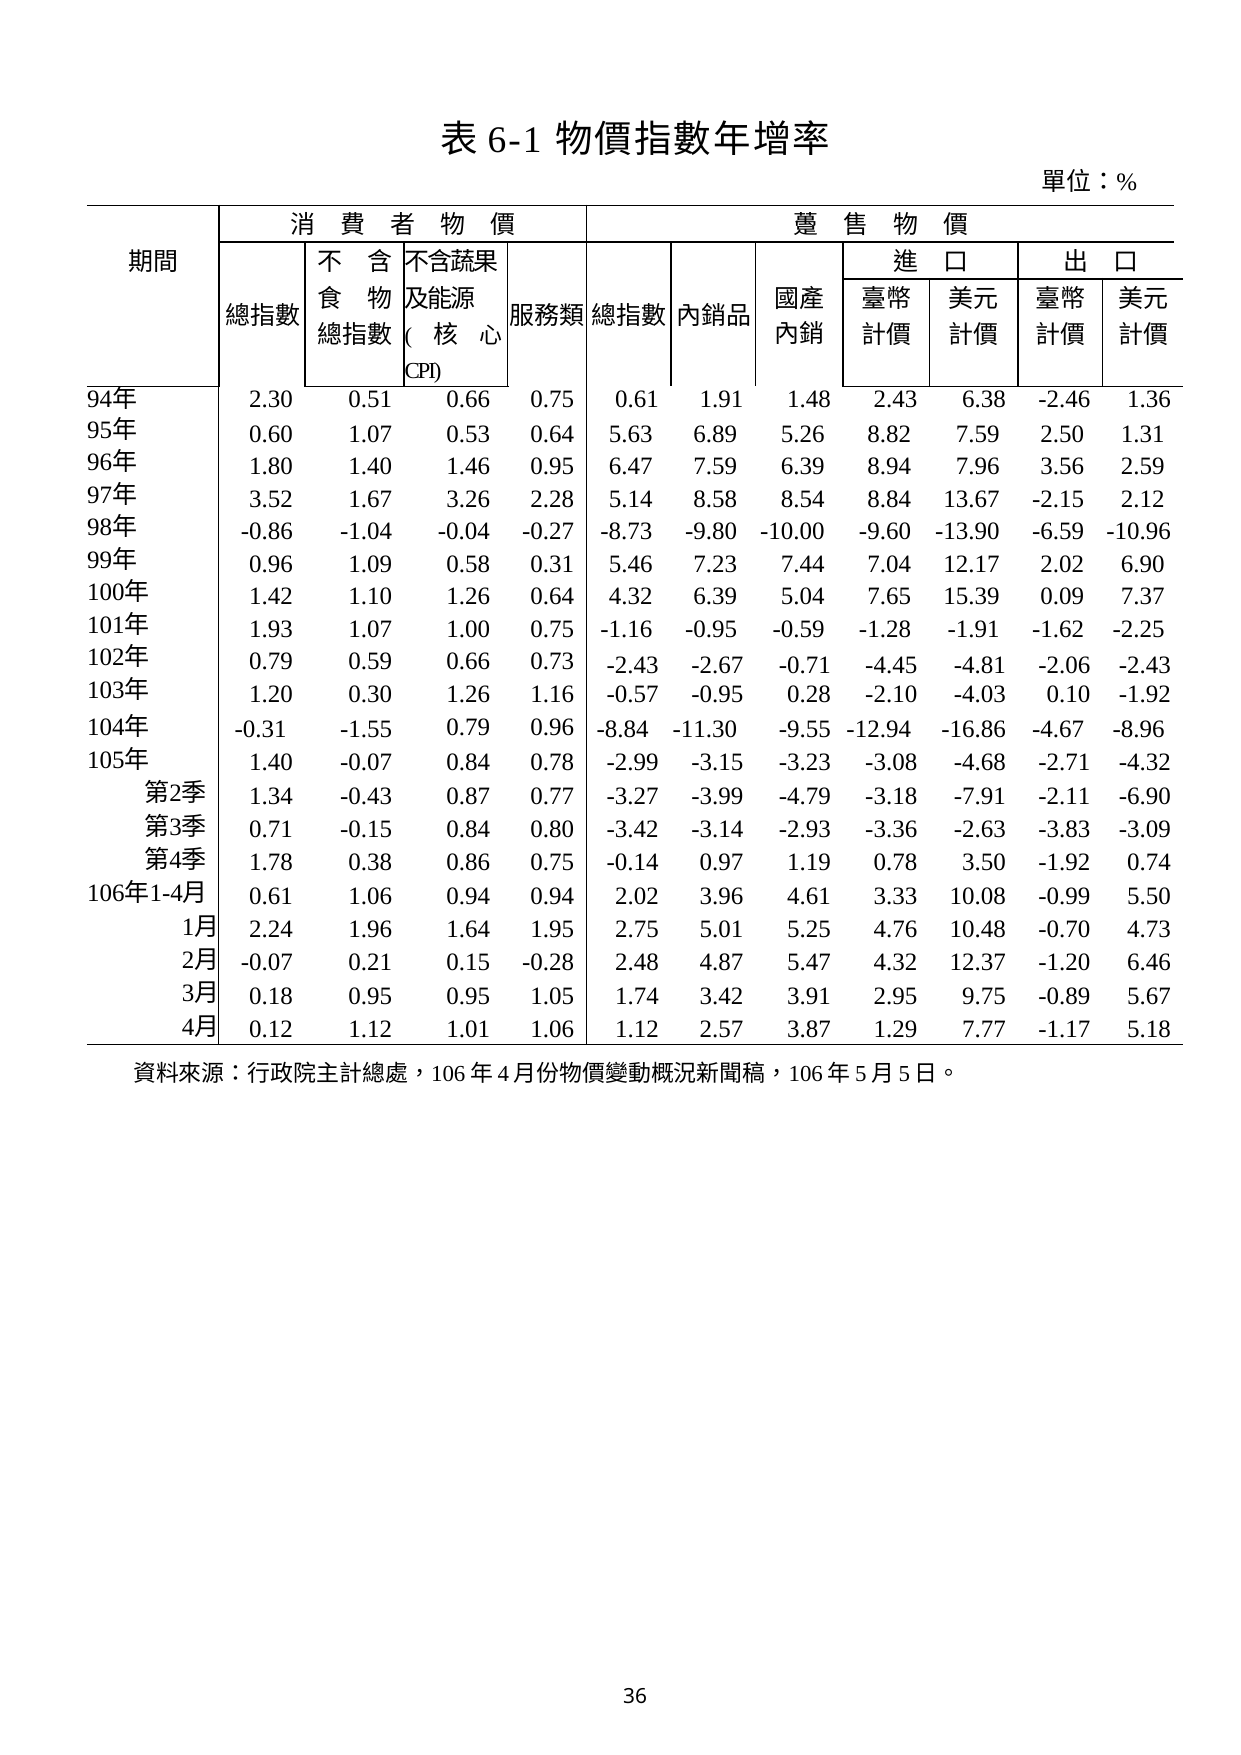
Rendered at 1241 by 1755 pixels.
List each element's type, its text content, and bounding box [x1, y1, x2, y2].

table_cell -0.89 [1018, 978, 1102, 1011]
table_cell 1.80 [219, 451, 305, 483]
table_cell 4.87 [671, 944, 755, 977]
table_cell 0.38 [305, 844, 404, 877]
table_cell 0.95 [508, 451, 586, 483]
table_cell 5.63 [587, 418, 671, 451]
table_cell -3.14 [671, 811, 755, 844]
table_header 躉 售 物 價 [587, 206, 1174, 241]
table_cell -9.60 [843, 516, 929, 548]
table_header [87, 206, 218, 241]
table_cell -8.96 [1103, 711, 1183, 744]
table_cell 4.76 [843, 911, 929, 944]
table_cell 內銷品 [672, 243, 755, 386]
table_cell 0.96 [508, 711, 586, 744]
table_cell 0.79 [404, 711, 508, 744]
table_cell 8.84 [843, 483, 929, 516]
text 單位：% [133, 164, 1137, 198]
table_cell -3.15 [671, 744, 755, 777]
table_cell 臺幣 計價 [844, 280, 929, 386]
table_cell -2.15 [1018, 483, 1102, 516]
table_cell -3.27 [587, 778, 671, 811]
table_cell 95年 [87, 418, 218, 451]
table_cell 1.12 [305, 1011, 404, 1044]
table_cell 2.57 [671, 1011, 755, 1044]
table_cell 總指數 [587, 243, 670, 386]
table_cell -2.43 [1103, 646, 1183, 678]
table_cell 第2季 [87, 778, 218, 811]
table_cell 4月 [87, 1011, 218, 1044]
table_header [1174, 205, 1183, 241]
table_cell 8.94 [843, 451, 929, 483]
table_cell 1.67 [305, 483, 404, 516]
table_cell -2.43 [587, 646, 671, 678]
table_cell 服務類 [508, 243, 586, 386]
table_cell 1.91 [671, 386, 755, 418]
table_cell -0.15 [305, 811, 404, 844]
table_cell 97年 [87, 483, 218, 516]
table_cell 2.43 [843, 387, 929, 418]
table_cell 0.79 [219, 646, 305, 678]
table_cell 96年 [87, 451, 218, 483]
table_cell 2.50 [1018, 418, 1102, 451]
table_cell 10.48 [929, 911, 1018, 944]
table_cell 105年 [87, 744, 218, 777]
table_cell 1.00 [404, 613, 508, 646]
table_cell 3.52 [219, 483, 305, 516]
table_cell -0.71 [755, 646, 843, 678]
table_cell 進 口 [844, 243, 1017, 278]
table_cell 101年 [87, 613, 218, 646]
table_cell 0.61 [219, 878, 305, 911]
table_cell -9.55 [755, 711, 843, 744]
table_cell -1.55 [305, 711, 404, 744]
table_cell 2.12 [1103, 483, 1183, 516]
table_cell -3.99 [671, 778, 755, 811]
table_cell 6.90 [1103, 548, 1183, 581]
table_cell 5.18 [1103, 1011, 1183, 1044]
table_cell 4.32 [843, 944, 929, 977]
table_cell -0.95 [671, 678, 755, 711]
table_cell 5.14 [587, 483, 671, 516]
table_cell 1.48 [755, 386, 843, 418]
text 表6-1 物價指數年增率 [133, 109, 1137, 164]
table_cell 7.96 [929, 451, 1018, 483]
table_cell 2.59 [1103, 451, 1183, 483]
table_cell 1.10 [305, 581, 404, 613]
table_cell 12.37 [929, 944, 1018, 977]
table_cell 1.26 [404, 581, 508, 613]
table_cell -0.07 [219, 944, 305, 977]
table_cell 0.86 [404, 844, 508, 877]
table_cell 0.73 [508, 646, 586, 678]
table_cell 臺幣 計價 [1019, 280, 1102, 386]
table_cell 2.95 [843, 978, 929, 1011]
table_cell 1.07 [305, 418, 404, 451]
table_cell 0.75 [508, 613, 586, 646]
table_cell -0.43 [305, 778, 404, 811]
table_cell 2月 [87, 944, 218, 977]
table_cell -4.32 [1103, 744, 1183, 777]
table_cell 0.61 [587, 386, 671, 418]
table_cell -4.79 [755, 778, 843, 811]
table_cell 7.23 [671, 548, 755, 581]
table_cell 5.47 [755, 944, 843, 977]
table_cell -16.86 [929, 711, 1018, 744]
table_cell 0.94 [404, 878, 508, 911]
table_cell -9.80 [671, 516, 755, 548]
table_cell 1.46 [404, 451, 508, 483]
table_cell 不 含 [306, 243, 403, 278]
table_cell 1.29 [843, 1011, 929, 1044]
table_cell 3.42 [671, 978, 755, 1011]
table_cell 1.96 [305, 911, 404, 944]
table_cell 1.93 [219, 613, 305, 646]
table_cell 104年 [87, 711, 218, 744]
table_cell -4.45 [843, 646, 929, 678]
table_cell -1.04 [305, 516, 404, 548]
table_cell -2.06 [1018, 646, 1102, 678]
table_cell 103年 [87, 678, 218, 711]
table_cell 1.40 [219, 744, 305, 777]
table_cell 0.75 [508, 844, 586, 877]
table_cell 7.77 [929, 1011, 1018, 1044]
table_cell -10.96 [1103, 516, 1183, 548]
table_cell 6.47 [587, 451, 671, 483]
table_cell -0.86 [219, 516, 305, 548]
table_cell -4.03 [929, 678, 1018, 711]
table_cell 0.64 [508, 581, 586, 613]
table_cell -2.10 [843, 678, 929, 711]
table_cell 0.21 [305, 944, 404, 977]
table_cell 5.25 [755, 911, 843, 944]
table_cell 1.07 [305, 613, 404, 646]
table_cell -0.95 [671, 613, 755, 646]
table_cell -3.18 [843, 778, 929, 811]
table_cell 1.34 [219, 778, 305, 811]
table_cell 1.06 [508, 1011, 586, 1044]
table_cell -1.20 [1018, 944, 1102, 977]
table_cell 1.78 [219, 844, 305, 877]
table_cell 0.97 [671, 844, 755, 877]
table_cell 0.18 [219, 978, 305, 1011]
table_cell 9.75 [929, 978, 1018, 1011]
table_cell 94年 [87, 387, 218, 418]
table_cell -13.90 [929, 516, 1018, 548]
table_cell 0.87 [404, 778, 508, 811]
table_cell -4.68 [929, 744, 1018, 777]
table_cell 100年 [87, 581, 218, 613]
table_cell 0.80 [508, 811, 586, 844]
text 資料來源：行政院主計總處，106年4月份物價變動概況新聞稿，106年5月5日。 [133, 1058, 1174, 1087]
table_cell -3.42 [587, 811, 671, 844]
table_cell -1.16 [587, 613, 671, 646]
table_cell 6.38 [929, 387, 1018, 418]
table_cell 1.06 [305, 878, 404, 911]
table_cell -2.11 [1018, 778, 1102, 811]
table_cell 0.28 [755, 678, 843, 711]
table_cell -0.27 [508, 516, 586, 548]
table_cell 7.59 [671, 451, 755, 483]
table_header 消 費 者 物 價 [220, 206, 586, 241]
table_cell -4.67 [1018, 711, 1102, 744]
table_cell 3.87 [755, 1011, 843, 1044]
table_cell 7.37 [1103, 581, 1183, 613]
table_cell 2.30 [219, 386, 305, 418]
table_cell -1.28 [843, 613, 929, 646]
table_cell 3.33 [843, 878, 929, 911]
table_cell 4.61 [755, 878, 843, 911]
table_cell 0.60 [219, 418, 305, 451]
table_cell 3.26 [404, 483, 508, 516]
table_cell 0.96 [219, 548, 305, 581]
table_cell 3.50 [929, 844, 1018, 877]
table_cell -11.30 [671, 711, 755, 744]
table_cell 8.82 [843, 418, 929, 451]
table_cell -0.07 [305, 744, 404, 777]
table_cell 不含蔬果 [405, 243, 507, 278]
table_cell 0.09 [1018, 581, 1102, 613]
table_cell 0.71 [219, 811, 305, 844]
table_cell 0.12 [219, 1011, 305, 1044]
table_cell 0.31 [508, 548, 586, 581]
table_cell 2.48 [587, 944, 671, 977]
table_cell 4.73 [1103, 911, 1183, 944]
table_cell 7.04 [843, 548, 929, 581]
table_cell -1.62 [1018, 613, 1102, 646]
table_cell 0.84 [404, 811, 508, 844]
table_cell 2.02 [1018, 548, 1102, 581]
table_cell 98年 [87, 516, 218, 548]
table_cell 5.26 [755, 418, 843, 451]
table_cell 7.44 [755, 548, 843, 581]
table_cell 美元 計價 [930, 280, 1017, 386]
table_cell 1.12 [587, 1011, 671, 1044]
table_cell -8.84 [587, 711, 671, 744]
table_cell -2.71 [1018, 744, 1102, 777]
table_cell -0.28 [508, 944, 586, 977]
table_cell 1.01 [404, 1011, 508, 1044]
table_cell 美元 計價 [1103, 280, 1183, 386]
table_cell 1.26 [404, 678, 508, 711]
table_cell -2.93 [755, 811, 843, 844]
table_cell 2.24 [219, 911, 305, 944]
table_cell 0.95 [404, 978, 508, 1011]
table_cell -6.59 [1018, 516, 1102, 548]
table_cell 1.64 [404, 911, 508, 944]
table_cell 0.95 [305, 978, 404, 1011]
table_cell 期間 [87, 241, 218, 278]
table_cell -0.14 [587, 844, 671, 877]
table_cell 0.58 [404, 548, 508, 581]
table_cell 0.77 [508, 778, 586, 811]
table_cell 出 口 [1019, 241, 1183, 278]
table_cell -3.36 [843, 811, 929, 844]
table_cell -4.81 [929, 646, 1018, 678]
table_cell 1.42 [219, 581, 305, 613]
table_cell 0.30 [305, 678, 404, 711]
table_cell -6.90 [1103, 778, 1183, 811]
table_cell 8.58 [671, 483, 755, 516]
table_cell 12.17 [929, 548, 1018, 581]
table_cell 國產 內銷 [756, 243, 842, 386]
table_cell -3.83 [1018, 811, 1102, 844]
table_cell 6.39 [671, 581, 755, 613]
table_cell -1.92 [1018, 844, 1102, 877]
table_cell 第4季 [87, 844, 218, 877]
table_cell 1.40 [305, 451, 404, 483]
table_cell -1.91 [929, 613, 1018, 646]
table_cell 1.19 [755, 844, 843, 877]
table_cell 6.39 [755, 451, 843, 483]
table_cell 1.05 [508, 978, 586, 1011]
table_cell -2.25 [1103, 613, 1183, 646]
table_cell 1.95 [508, 911, 586, 944]
table_cell -2.63 [929, 811, 1018, 844]
table_cell 0.75 [508, 386, 586, 418]
table_cell 0.84 [404, 744, 508, 777]
table_cell 3.91 [755, 978, 843, 1011]
table_cell -2.99 [587, 744, 671, 777]
table_cell -0.59 [755, 613, 843, 646]
table_cell 1.31 [1103, 418, 1183, 451]
table_cell 1月 [87, 911, 218, 944]
table_cell 5.04 [755, 581, 843, 613]
table_cell 第3季 [87, 811, 218, 844]
table_cell 2.02 [587, 878, 671, 911]
table_cell -0.31 [219, 711, 305, 744]
table_cell 0.66 [404, 646, 508, 678]
table_cell 0.51 [305, 387, 404, 418]
table_cell 1.74 [587, 978, 671, 1011]
table_cell 13.67 [929, 483, 1018, 516]
table_cell -3.23 [755, 744, 843, 777]
table_cell -0.57 [587, 678, 671, 711]
table_cell 0.10 [1018, 678, 1102, 711]
table_cell -2.67 [671, 646, 755, 678]
table_cell -1.92 [1103, 678, 1183, 711]
table_cell 5.50 [1103, 878, 1183, 911]
table_cell 10.08 [929, 878, 1018, 911]
table_cell 15.39 [929, 581, 1018, 613]
table_cell 1.09 [305, 548, 404, 581]
table_cell 102年 [87, 646, 218, 678]
table_cell -3.08 [843, 744, 929, 777]
table_cell 0.15 [404, 944, 508, 977]
table_cell -2.46 [1018, 387, 1102, 418]
table_cell -0.70 [1018, 911, 1102, 944]
table_cell -12.94 [843, 711, 929, 744]
table_cell 總指數 [220, 243, 304, 386]
table_cell 2.75 [587, 911, 671, 944]
table_cell -0.99 [1018, 878, 1102, 911]
table_cell 7.65 [843, 581, 929, 613]
table_cell 0.78 [843, 844, 929, 877]
table_cell 8.54 [755, 483, 843, 516]
table_cell 7.59 [929, 418, 1018, 451]
table_cell 99年 [87, 548, 218, 581]
table_cell 0.94 [508, 878, 586, 911]
table_cell 106年1-4月 [87, 878, 218, 911]
table_cell -1.17 [1018, 1011, 1102, 1044]
table_cell -8.73 [587, 516, 671, 548]
table_cell 食 物 總指數 [306, 278, 403, 386]
table_cell 6.46 [1103, 944, 1183, 977]
table_cell 3.96 [671, 878, 755, 911]
table_cell 1.36 [1103, 387, 1183, 418]
table_cell 0.78 [508, 744, 586, 777]
table_cell -0.04 [404, 516, 508, 548]
table_cell 5.67 [1103, 978, 1183, 1011]
table_cell -10.00 [755, 516, 843, 548]
table_cell 0.66 [404, 387, 508, 418]
table_cell 0.74 [1103, 844, 1183, 877]
table_cell 6.89 [671, 418, 755, 451]
table_cell 1.16 [508, 678, 586, 711]
table_cell 及能源 (核心 CPI) [405, 278, 507, 386]
table_cell 5.01 [671, 911, 755, 944]
table_cell 1.20 [219, 678, 305, 711]
table_cell 4.32 [587, 581, 671, 613]
table_cell 2.28 [508, 483, 586, 516]
table_cell -3.09 [1103, 811, 1183, 844]
table_cell [87, 278, 218, 386]
table_cell 3.56 [1018, 451, 1102, 483]
table_cell 3月 [87, 978, 218, 1011]
table_cell 0.64 [508, 418, 586, 451]
table_cell 0.53 [404, 418, 508, 451]
table_cell -7.91 [929, 778, 1018, 811]
table_cell 0.59 [305, 646, 404, 678]
table_cell 5.46 [587, 548, 671, 581]
